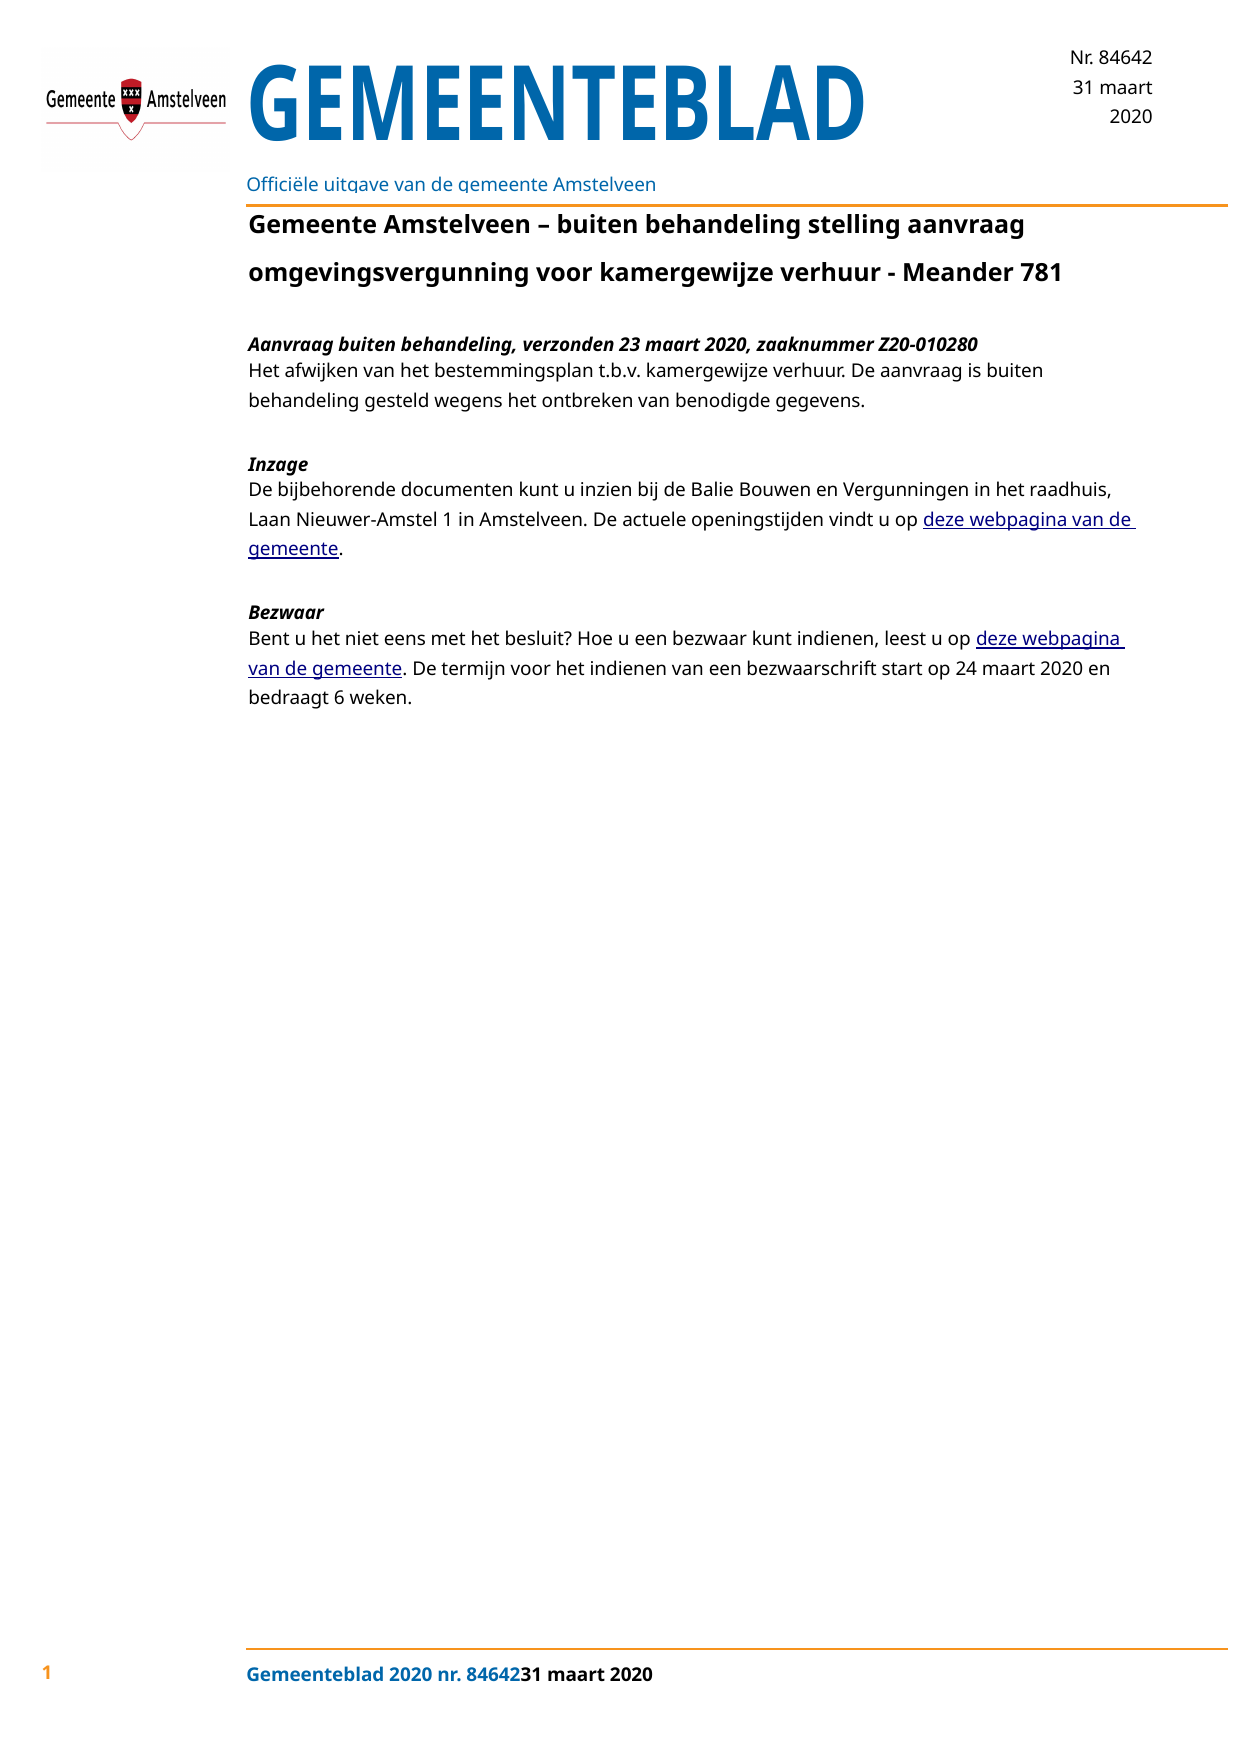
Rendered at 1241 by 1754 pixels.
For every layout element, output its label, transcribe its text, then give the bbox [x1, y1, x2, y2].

text Aanvraag buiten behandeling, verzonden 23 maart 2020, zaaknummer Z20-010280 [248, 331, 1152, 357]
text Inzage [248, 451, 1152, 476]
text Bezwaar [248, 599, 1152, 625]
text De bijbehorende documenten kunt u inzien bij de Balie Bouwen en Vergunningen in het raadhuis, Laan Nieuwer-Amstel 1 in Amstelveen. De actuele openingstijden vindt u op deze webpagina van de gemeente. [248, 476, 1152, 561]
text Gemeente Amstelveen – buiten behandeling stelling aanvraag omgevingsvergunning voor kamergewijze verhuur - Meander 781 [248, 207, 1152, 288]
text Het afwijken van het bestemmingsplan t.b.v. kamergewijze verhuur. De aanvraag is buiten behandeling gesteld wegens het ontbreken van benodigde gegevens. [248, 357, 1152, 412]
text Bent u het niet eens met het besluit? Hoe u een bezwaar kunt indienen, leest u op deze webpagina van de gemeente. De termijn voor het indienen van een bezwaarschrift start op 24 maart 2020 en bedraagt 6 weken. [248, 625, 1152, 710]
picture [41, 47, 231, 172]
